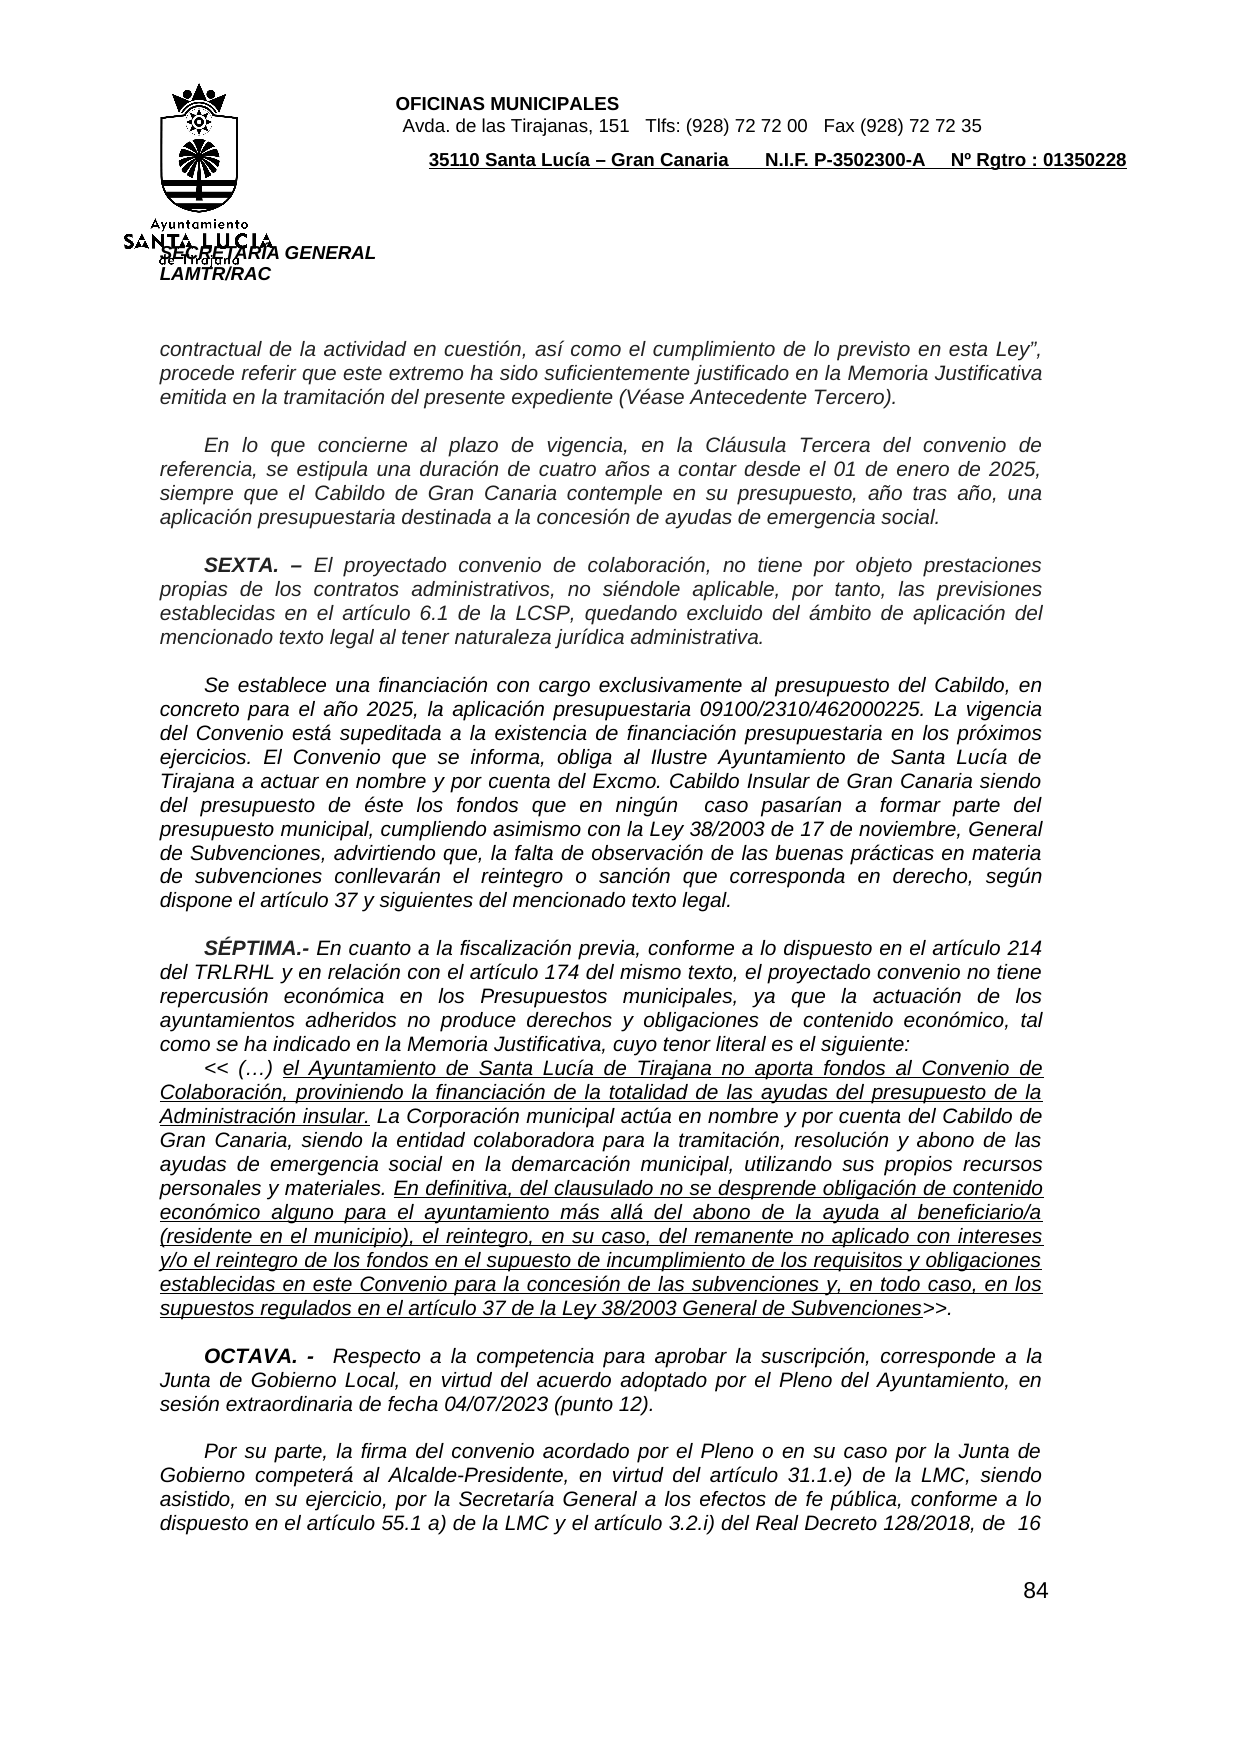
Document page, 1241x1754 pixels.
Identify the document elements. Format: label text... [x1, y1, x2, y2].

text Se establece una financiación con cargo exclusivamente al presupuesto del Cabildo, en concreto para el año 2025, la aplicación presupuestaria 09100/2310/462000225. La vigencia del Convenio está supeditada a la existencia de financiación presupuestaria en los próximos ejercicios. El Convenio que se informa, obliga al Ilustre Ayuntamiento de Santa Lucía de Tirajana a actuar en nombre y por cuenta del Excmo. Cabildo Insular de Gran Canaria siendo del presupuesto de éste los fondos que en ningún caso pasarían a formar parte del presupuesto municipal, cumpliendo asimismo con la Ley 38/2003 de 17 de noviembre, General de Subvenciones, advirtiendo que, la falta de observación de las buenas prácticas en materia de subvenciones conllevarán el reintegro o sanción que corresponda en derecho, según dispone el artículo 37 y siguientes del mencionado texto legal. [159, 673, 1045, 912]
text Por su parte, la firma del convenio acordado por el Pleno o en su caso por la Junta de Gobierno competerá al Alcalde-Presidente, en virtud del artículo 31.1.e) de la LMC, siendo asistido, en su ejercicio, por la Secretaría General a los efectos de fe pública, conforme a lo dispuesto en el artículo 55.1 a) de la LMC y el artículo 3.2.i) del Real Decreto 128/2018, de 16 [159, 1439, 1045, 1535]
text OCTAVA. - Respecto a la competencia para aprobar la suscripción, corresponde a la Junta de Gobierno Local, en virtud del acuerdo adoptado por el Pleno del Ayuntamiento, en sesión extraordinaria de fecha 04/07/2023 (punto 12). [159, 1343, 1045, 1415]
text En lo que concierne al plazo de vigencia, en la Cláusula Tercera del convenio de referencia, se estipula una duración de cuatro años a contar desde el 01 de enero de 2025, siempre que el Cabildo de Gran Canaria contemple en su presupuesto, año tras año, una aplicación presupuestaria destinada a la concesión de ayudas de emergencia social. [159, 433, 1045, 529]
text contractual de la actividad en cuestión, así como el cumplimiento de lo previsto en esta Ley”, procede referir que este extremo ha sido suficientemente justificado en la Memoria Justificativa emitida en la tramitación del presente expediente (Véase Antecedente Tercero). [159, 337, 1045, 409]
text SÉPTIMA.- En cuanto a la fiscalización previa, conforme a lo dispuesto en el artículo 214 del TRLRHL y en relación con el artículo 174 del mismo texto, el proyectado convenio no tiene repercusión económica en los Presupuestos municipales, ya que la actuación de los ayuntamientos adheridos no produce derechos y obligaciones de contenido económico, tal como se ha indicado en la Memoria Justificativa, cuyo tenor literal es el siguiente: [159, 936, 1045, 1056]
text << (…) el Ayuntamiento de Santa Lucía de Tirajana no aporta fondos al Convenio de Colaboración, proviniendo la financiación de la totalidad de las ayudas del presupuesto de la Administración insular. La Corporación municipal actúa en nombre y por cuenta del Cabildo de Gran Canaria, siendo la entidad colaboradora para la tramitación, resolución y abono de las ayudas de emergencia social en la demarcación municipal, utilizando sus propios recursos personales y materiales. En definitiva, del clausulado no se desprende obligación de contenido económico alguno para el ayuntamiento más allá del abono de la ayuda al beneficiario/a (residente en el municipio), el reintegro, en su caso, del remanente no aplicado con intereses y/o el reintegro de los fondos en el supuesto de incumplimiento de los requisitos y obligaciones establecidas en este Convenio para la concesión de las subvenciones y, en todo caso, en los supuestos regulados en el artículo 37 de la Ley 38/2003 General de Subvenciones>>. [159, 1056, 1045, 1319]
text SEXTA. – El proyectado convenio de colaboración, no tiene por objeto prestaciones propias de los contratos administrativos, no siéndole aplicable, por tanto, las previsiones establecidas en el artículo 6.1 de la LCSP, quedando excluido del ámbito de aplicación del mencionado texto legal al tener naturaleza jurídica administrativa. [159, 553, 1045, 649]
